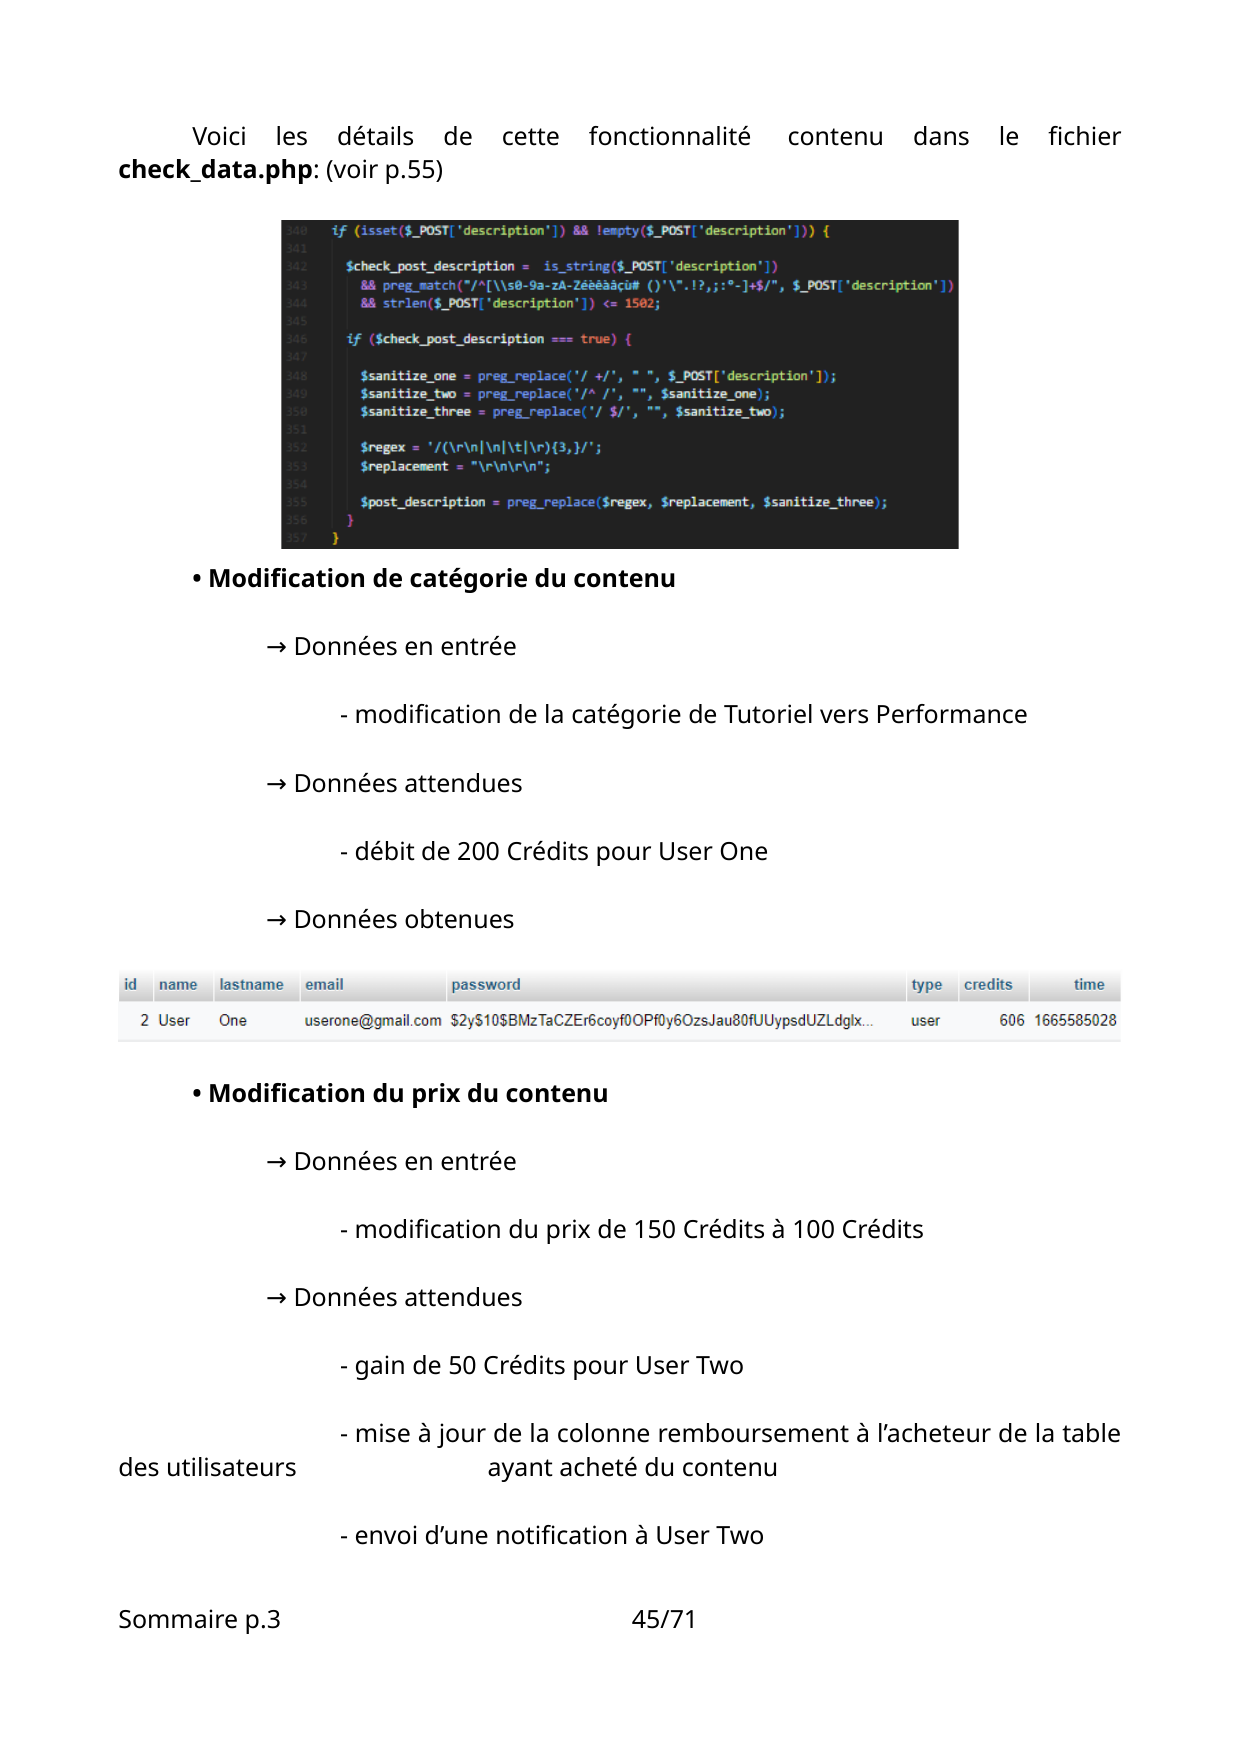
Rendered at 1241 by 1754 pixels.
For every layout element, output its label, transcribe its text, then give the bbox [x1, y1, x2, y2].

text Voici les détails de cette fonctionnalité contenu dans le fichier check_data.php: (voir p.46) [118, 118, 1122, 186]
text - envoi d’une notification à User Two [118, 1518, 1122, 1552]
text → Données attendues [118, 1279, 1122, 1314]
text - mise à jour de la colonne remboursement à l’acheteur de la table des utilisateurs ayant acheté du contenu [118, 1416, 1122, 1484]
text → Données en entrée [118, 629, 1122, 663]
text • Modification du prix du contenu [118, 1075, 1122, 1109]
text - gain de 50 Crédits pour User Two [118, 1348, 1122, 1382]
text • Modification de catégorie du contenu [118, 561, 1122, 595]
picture [118, 969, 1123, 1042]
text → Données attendues [118, 765, 1122, 799]
text - modification de la catégorie de Tutoriel vers Performance [118, 697, 1122, 731]
picture [281, 220, 959, 549]
text → Données obtenues [118, 902, 1122, 936]
text → Données en entrée [118, 1143, 1122, 1177]
text - débit de 200 Crédits pour User One [118, 833, 1122, 867]
text - modification du prix de 150 Crédits à 100 Crédits [118, 1211, 1122, 1246]
